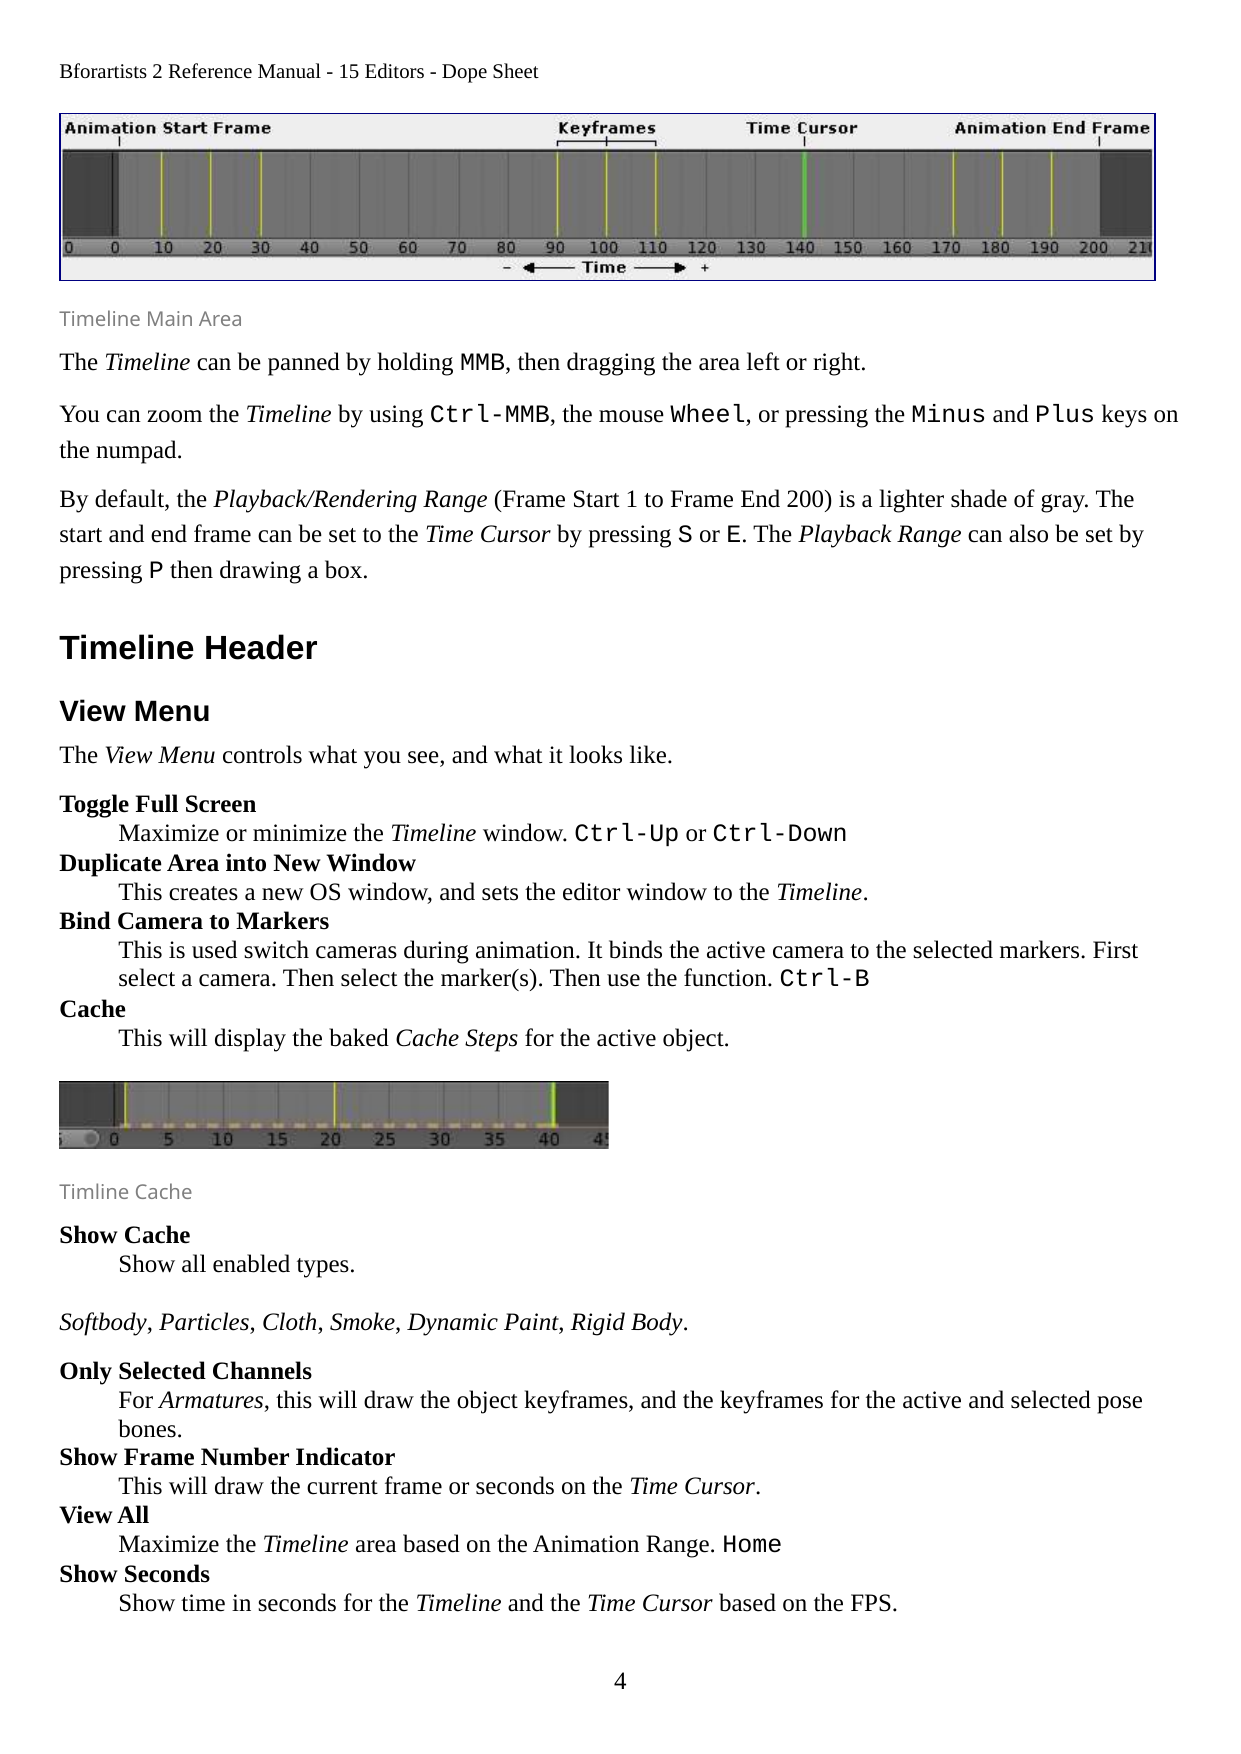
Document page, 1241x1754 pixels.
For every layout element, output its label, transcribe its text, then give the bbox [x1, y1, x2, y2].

subtitle Bind Camera to Markers [59, 906, 1181, 935]
subtitle View All [59, 1500, 1181, 1529]
subtitle Toggle Full Screen [59, 789, 1181, 818]
subtitle View Menu [59, 694, 1181, 727]
list This will draw the current frame or seconds on the Time Cursor. [118, 1471, 1181, 1500]
picture [59, 1081, 609, 1149]
subtitle Only Selected Channels [59, 1356, 1181, 1385]
list This will display the baked Cache Steps for the active object. [118, 1023, 1181, 1052]
text By default, the Playback/Rendering Range (Frame Start 1 to Frame End 200) is a lighter shade of gray. The start and end frame can be set to the Time Cursor by pressing S or E. The Playback Range can also be set by pressing P then drawing a box. [59, 484, 1181, 586]
list Maximize or minimize the Timeline window. Ctrl-Up or Ctrl-Down [118, 818, 1181, 848]
subtitle Show Seconds [59, 1559, 1181, 1588]
text The View Menu controls what you see, and what it looks like. [59, 740, 1181, 769]
list Show all enabled types. [118, 1249, 1181, 1278]
subtitle Show Frame Number Indicator [59, 1442, 1181, 1471]
text Softbody, Particles, Cloth, Smoke, Dynamic Paint, Rigid Body. [59, 1307, 1181, 1336]
list This creates a new OS window, and sets the editor window to the Timeline. [118, 877, 1181, 906]
subtitle Timeline Header [59, 628, 1181, 667]
list Show time in seconds for the Timeline and the Time Cursor based on the FPS. [118, 1588, 1181, 1617]
picture [61, 114, 1154, 280]
text Timeline Main Area [59, 301, 1181, 333]
subtitle Duplicate Area into New Window [59, 848, 1181, 877]
list This is used switch cameras during animation. It binds the active camera to the selected markers. First select a camera. Then select the marker(s). Then use the function. Ctrl-B [118, 935, 1181, 994]
text The Timeline can be panned by holding MMB, then dragging the area left or right. [59, 347, 1181, 378]
text Timline Cache [59, 1174, 1181, 1206]
list Maximize the Timeline area based on the Animation Range. Home [118, 1529, 1181, 1559]
subtitle Cache [59, 994, 1181, 1023]
text You can zoom the Timeline by using Ctrl-MMB, the mouse Wheel, or pressing the Minus and Plus keys on the numpad. [59, 399, 1181, 464]
subtitle Show Cache [59, 1220, 1181, 1249]
list For Armatures, this will draw the object keyframes, and the keyframes for the active and selected pose bones. [118, 1385, 1181, 1442]
